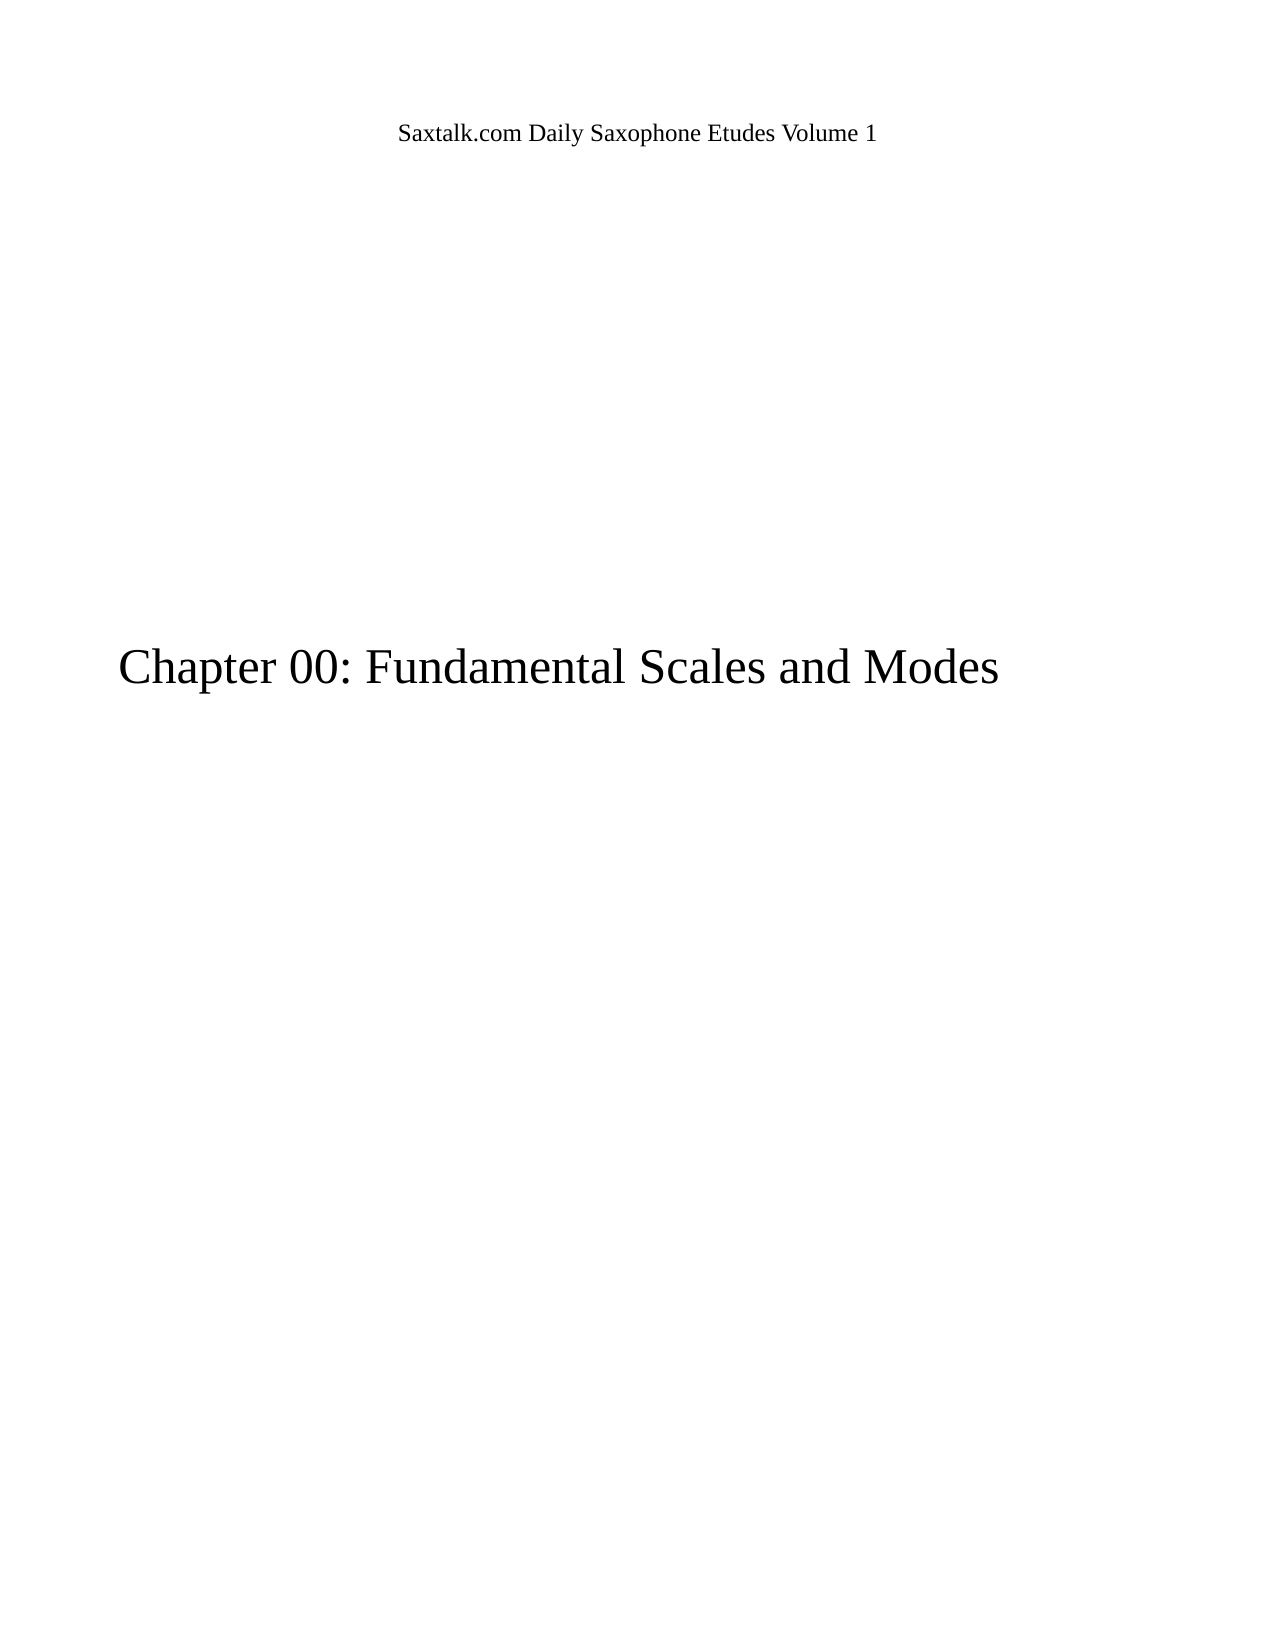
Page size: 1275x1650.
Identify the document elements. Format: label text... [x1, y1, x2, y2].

text Chapter 00: Fundamental Scales and Modes [118, 636, 1157, 694]
